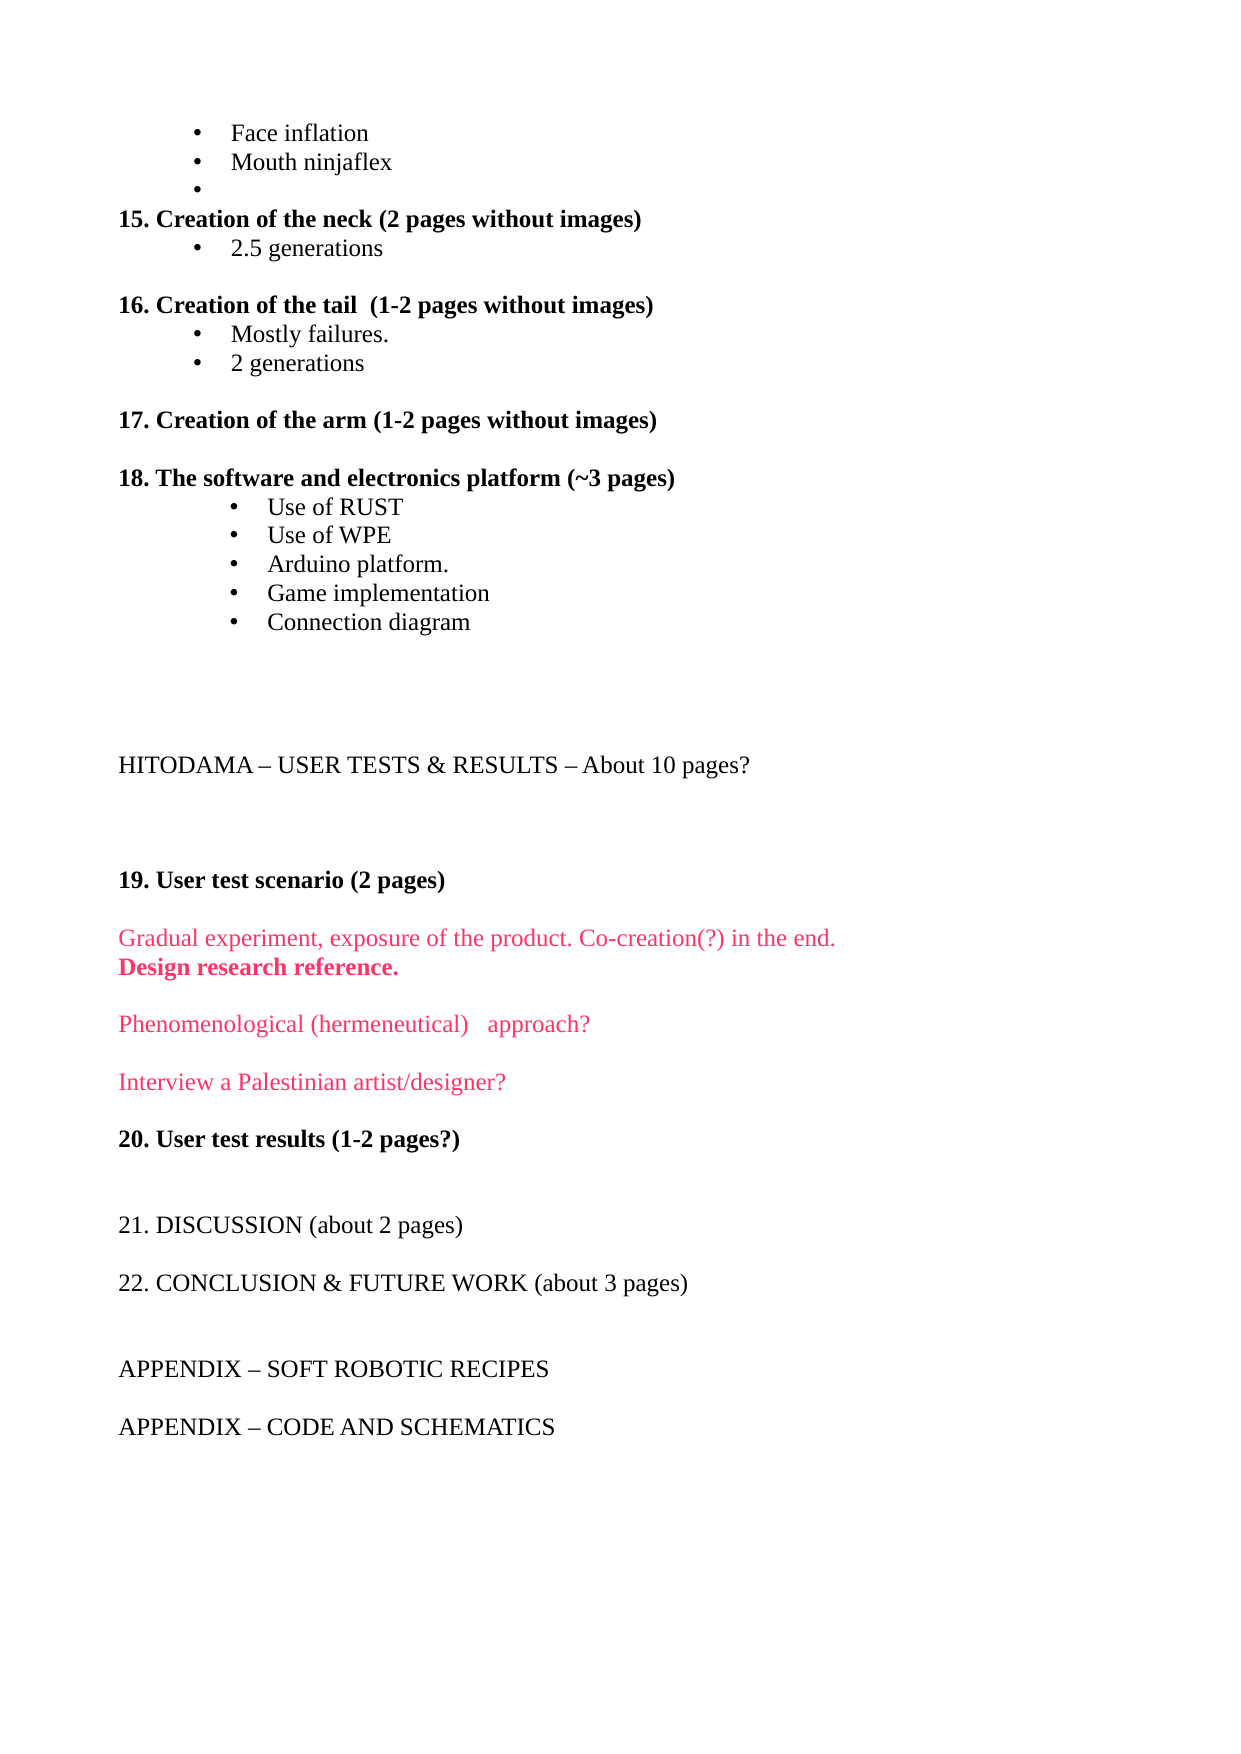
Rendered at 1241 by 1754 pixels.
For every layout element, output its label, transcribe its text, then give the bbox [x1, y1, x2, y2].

text 17. Creation of the arm (1-2 pages without images) [118, 406, 1122, 434]
list Connection diagram [229, 607, 1122, 636]
text 16. Creation of the tail (1-2 pages without images) [118, 291, 1122, 319]
text Interview a Palestinian artist/designer? [118, 1067, 1122, 1096]
list Mouth ninjaflex [193, 147, 1122, 176]
text Design research reference. [118, 952, 1122, 981]
list Game implementation [229, 578, 1122, 607]
text 15. Creation of the neck (2 pages without images) [118, 204, 1122, 233]
text 21. DISCUSSION (about 2 pages) [118, 1211, 1122, 1239]
text HITODAMA – USER TESTS & RESULTS – About 10 pages? [118, 751, 1122, 779]
text 20. User test results (1-2 pages?) [118, 1124, 1122, 1153]
text 18. The software and electronics platform (~3 pages) [118, 463, 1122, 492]
list Mostly failures. [193, 319, 1122, 348]
text 22. CONCLUSION & FUTURE WORK (about 3 pages) [118, 1268, 1122, 1297]
list Face inflation [193, 118, 1122, 147]
list Use of WPE [229, 521, 1122, 549]
text Gradual experiment, exposure of the product. Co-creation(?) in the end. [118, 923, 1122, 952]
list Use of RUST [229, 492, 1122, 521]
list 2 generations [193, 348, 1122, 377]
list Arduino platform. [229, 549, 1122, 578]
text APPENDIX – CODE AND SCHEMATICS [118, 1412, 1122, 1441]
list 2.5 generations [193, 233, 1122, 262]
text 19. User test scenario (2 pages) [118, 866, 1122, 894]
text APPENDIX – SOFT ROBOTIC RECIPES [118, 1354, 1122, 1383]
text Phenomenological (hermeneutical) approach? [118, 1009, 1122, 1038]
